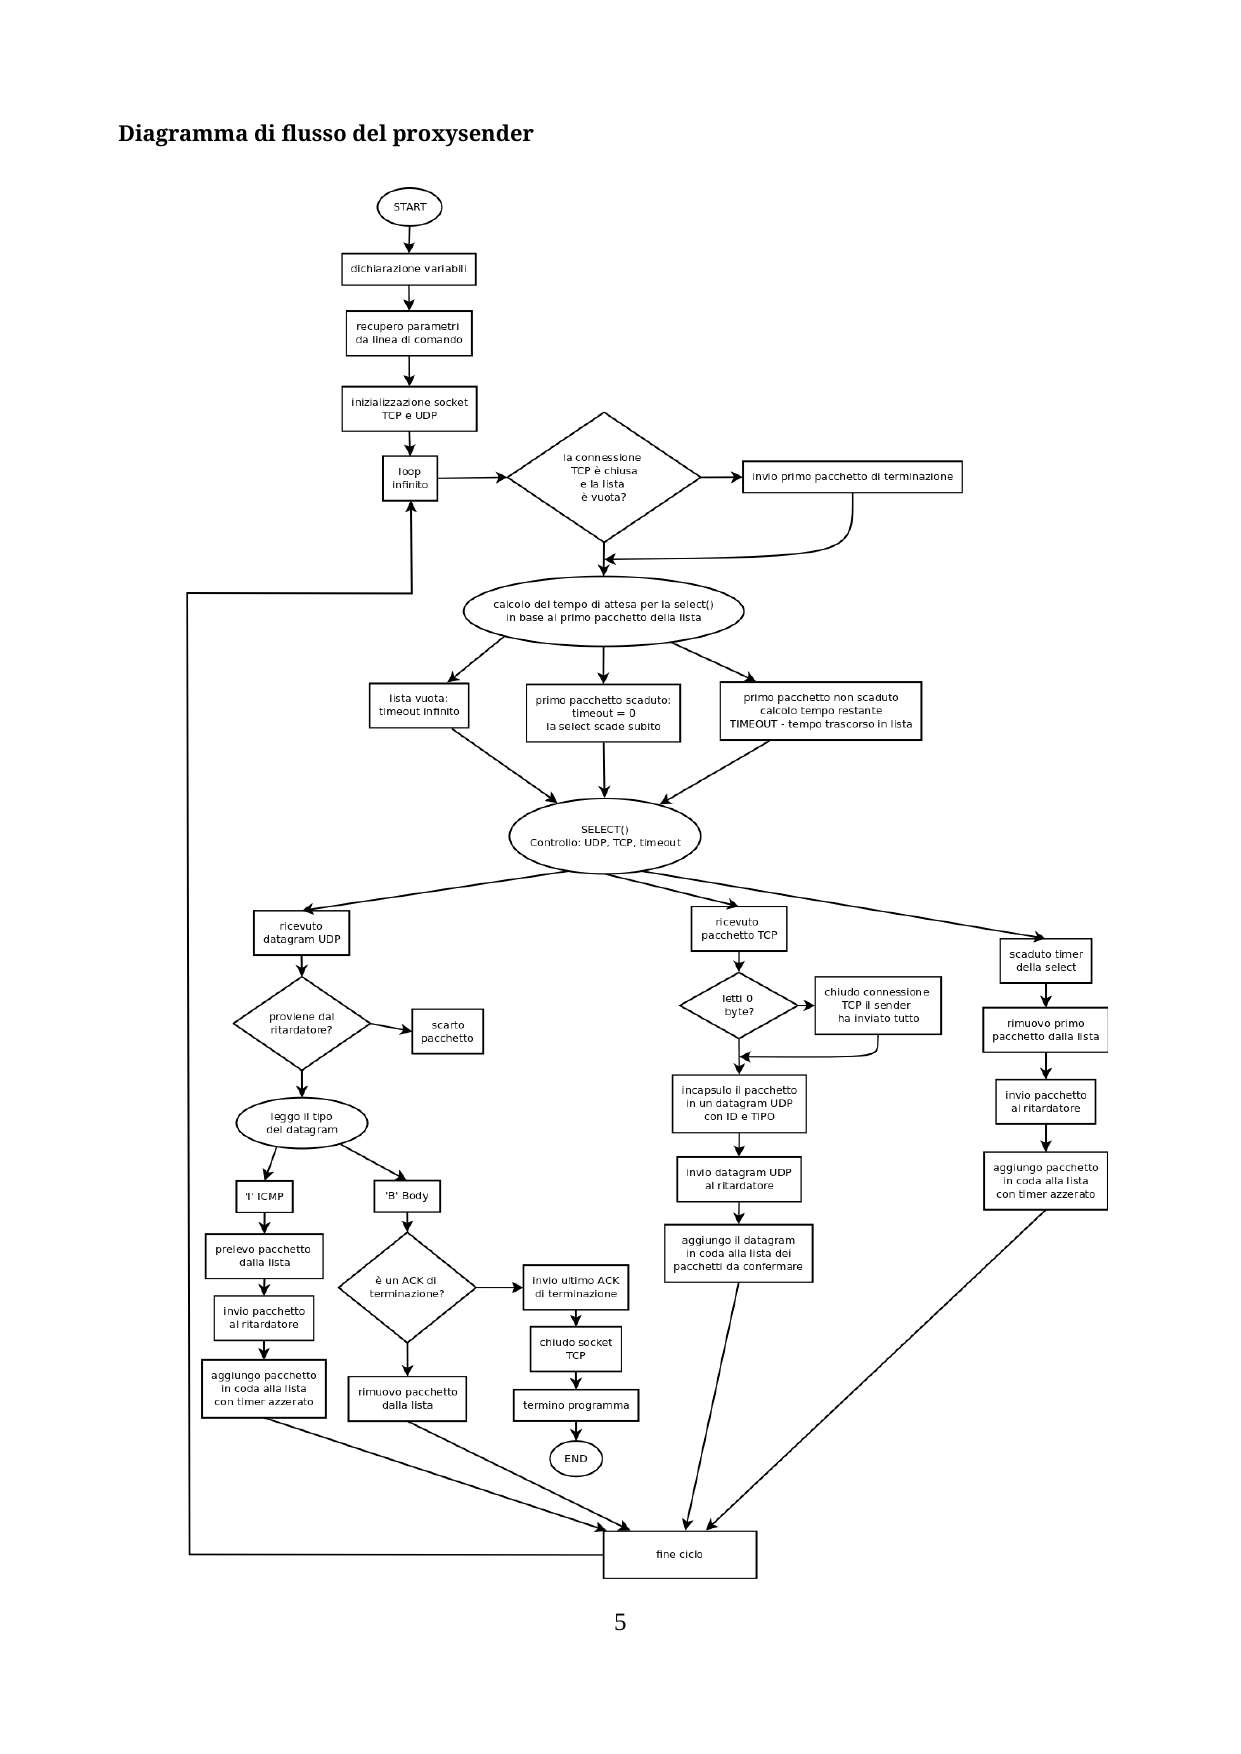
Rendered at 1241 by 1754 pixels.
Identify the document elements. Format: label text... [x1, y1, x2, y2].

text Diagramma di flusso del proxysender [118, 118, 1122, 148]
picture [186, 187, 1108, 1579]
